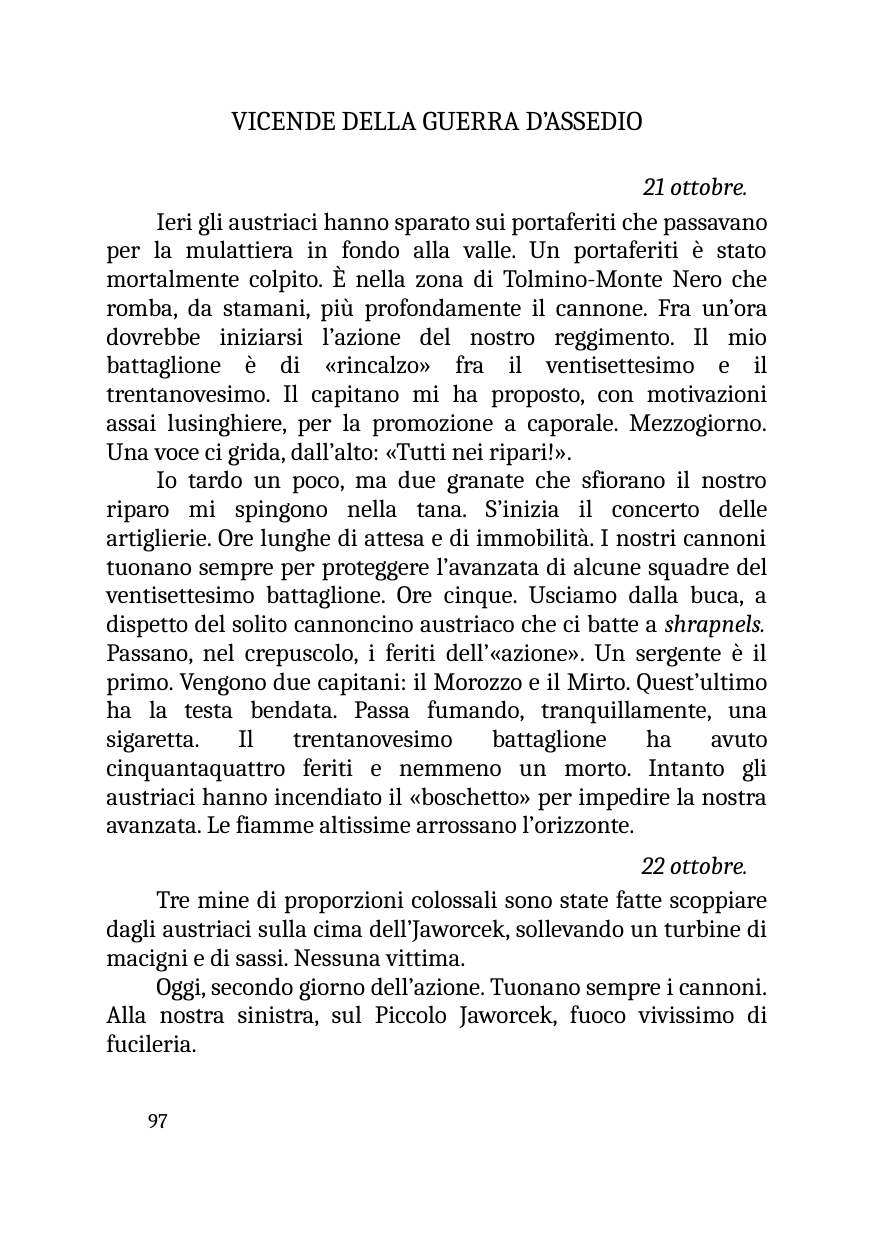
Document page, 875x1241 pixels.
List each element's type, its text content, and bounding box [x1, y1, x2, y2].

text Tre mine di proporzioni colossali sono state fatte scoppiare dagli austriaci sulla cima dell’Jaworcek, sollevando un turbine di macigni e di sassi. Nessuna vittima. [106, 886, 768, 973]
text 21 ottobre. [106, 173, 750, 202]
text Io tardo un poco, ma due granate che sfiorano il nostro riparo mi spingono nella tana. S’inizia il concerto delle artiglierie. Ore lunghe di attesa e di immobilità. I nostri cannoni tuonano sempre per proteggere l’avanzata di alcune squadre del ventisettesimo battaglione. Ore cinque. Usciamo dalla buca, a dispetto del solito cannoncino austriaco che ci batte a shrapnels. Passano, nel crepuscolo, i feriti dell’«azione». Un sergente è il primo. Vengono due capitani: il Morozzo e il Mirto. Quest’ultimo ha la testa bendata. Passa fumando, tranquillamente, una sigaretta. Il trentanovesimo battaglione ha avuto cinquantaquattro feriti e nemmeno un morto. Intanto gli austriaci hanno incendiato il «boschetto» per impedire la nostra avanzata. Le fiamme altissime arrossano l’orizzonte. [106, 466, 768, 840]
text Ieri gli austriaci hanno sparato sui portaferiti che passavano per la mulattiera in fondo alla valle. Un portaferiti è stato mortalmente colpito. È nella zona di Tolmino-Monte Nero che romba, da stamani, più profondamente il cannone. Fra un’ora dovrebbe iniziarsi l’azione del nostro reggimento. Il mio battaglione è di «rincalzo» fra il ventisettesimo e il trentanovesimo. Il capitano mi ha proposto, con motivazioni assai lusinghiere, per la promozione a caporale. Mezzogiorno. Una voce ci grida, dall’alto: «Tutti nei ripari!». [106, 207, 768, 466]
text Oggi, secondo giorno dell’azione. Tuonano sempre i cannoni. Alla nostra sinistra, sul Piccolo Jaworcek, fuoco vivissimo di fucileria. [106, 973, 768, 1059]
subtitle VICENDE DELLA GUERRA D’ASSEDIO [106, 106, 768, 137]
text 22 ottobre. [106, 852, 750, 881]
